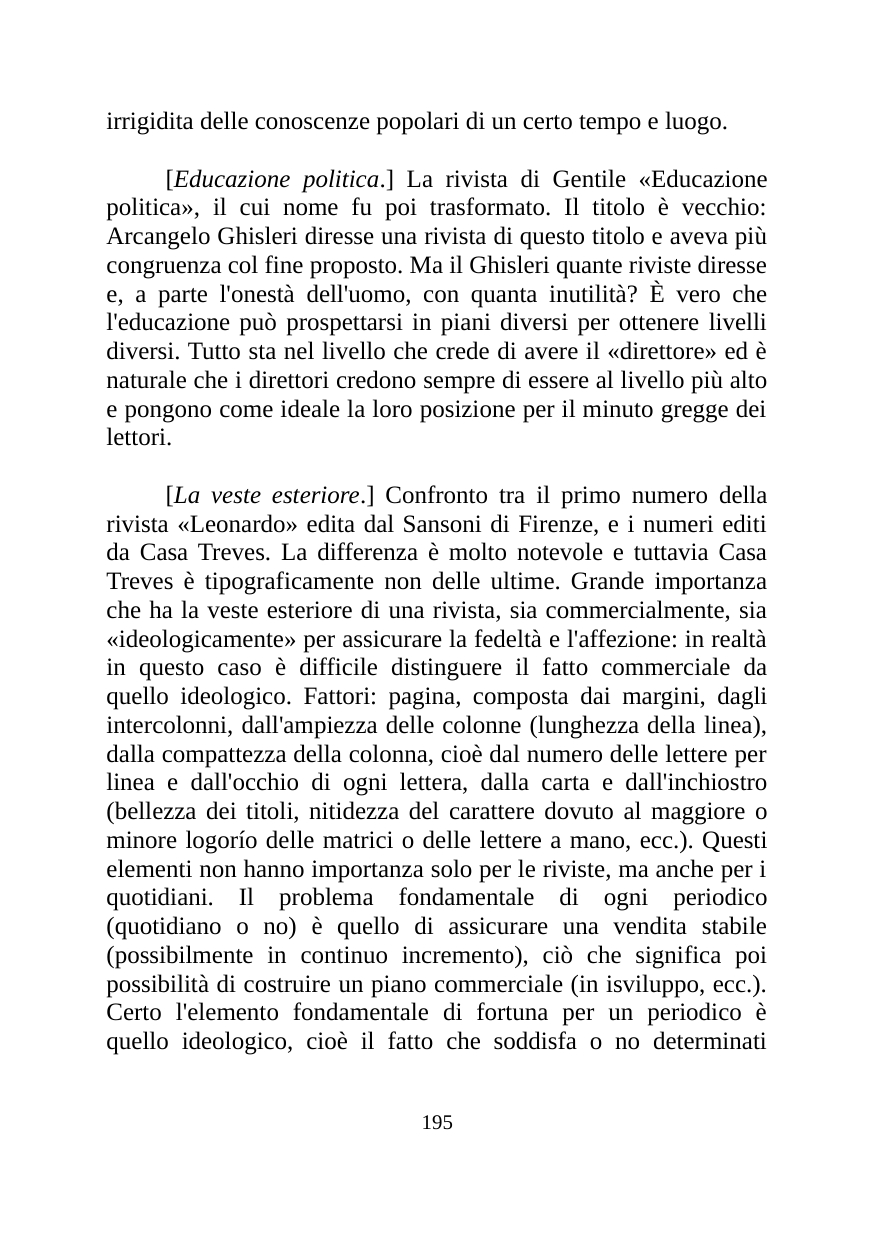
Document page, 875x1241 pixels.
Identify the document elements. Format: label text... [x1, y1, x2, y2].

text [La veste esteriore.] Confronto tra il primo numero della rivista «Leonardo» edita dal Sansoni di Firenze, e i numeri editi da Casa Treves. La differenza è molto notevole e tuttavia Casa Treves è tipograficamente non delle ultime. Grande importanza che ha la veste esteriore di una rivista, sia commercialmente, sia «ideologicamente» per assicurare la fedeltà e l'affezione: in realtà in questo caso è difficile distinguere il fatto commerciale da quello ideologico. Fattori: pagina, composta dai margini, dagli intercolonni, dall'ampiezza delle colonne (lunghezza della linea), dalla compattezza della colonna, cioè dal numero delle lettere per linea e dall'occhio di ogni lettera, dalla carta e dall'inchiostro (bellezza dei titoli, nitidezza del carattere dovuto al maggiore o minore logorío delle matrici o delle lettere a mano, ecc.). Questi elementi non hanno importanza solo per le riviste, ma anche per i quotidiani. Il problema fondamentale di ogni periodico (quotidiano o no) è quello di assicurare una vendita stabile (possibilmente in continuo incremento), ciò che significa poi possibilità di costruire un piano commerciale (in isviluppo, ecc.). Certo l'elemento fondamentale di fortuna per un periodico è quello ideologico, cioè il fatto che soddisfa o no determinati [106, 480, 768, 1055]
text irrigidita delle conoscenze popolari di un certo tempo e luogo. [106, 106, 768, 135]
text [Educazione politica.] La rivista di Gentile «Educazione politica», il cui nome fu poi trasformato. Il titolo è vecchio: Arcangelo Ghisleri diresse una rivista di questo titolo e aveva più congruenza col fine proposto. Ma il Ghisleri quante riviste diresse e, a parte l'onestà dell'uomo, con quanta inutilità? È vero che l'educazione può prospettarsi in piani diversi per ottenere livelli diversi. Tutto sta nel livello che crede di avere il «direttore» ed è naturale che i direttori credono sempre di essere al livello più alto e pongono come ideale la loro posizione per il minuto gregge dei lettori. [106, 164, 768, 451]
